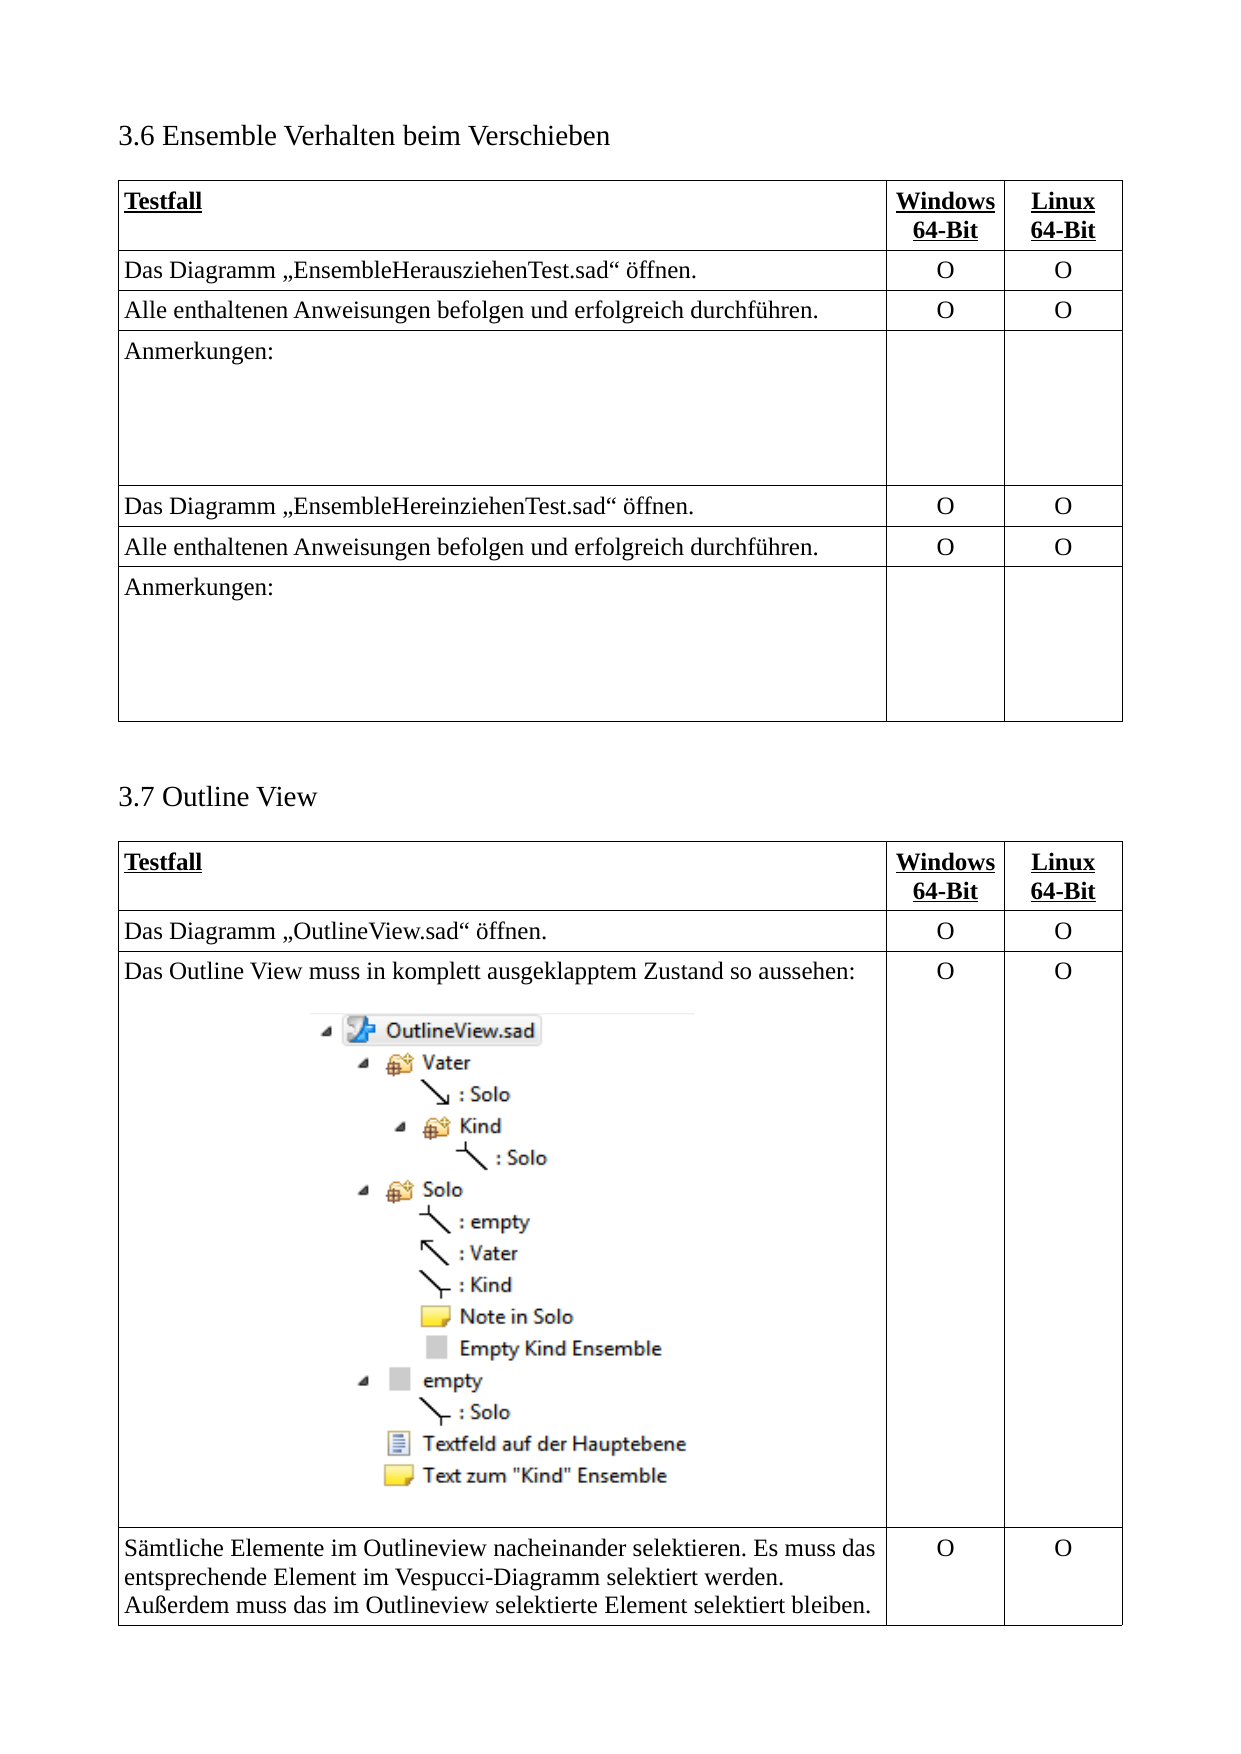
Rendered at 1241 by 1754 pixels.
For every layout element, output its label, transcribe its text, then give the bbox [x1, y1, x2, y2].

table_header Testfall [119, 181, 886, 249]
table_cell O [887, 1528, 1004, 1625]
picture [309, 1013, 695, 1493]
table_cell O [887, 911, 1004, 951]
table_cell Das Diagramm „OutlineView.sad“ öffnen. [119, 911, 886, 951]
table_cell [1005, 331, 1122, 485]
table_cell O [1005, 291, 1122, 330]
table_cell [1005, 567, 1122, 721]
table_cell O [887, 486, 1004, 526]
table_cell O [1005, 911, 1122, 951]
table_cell Das Outline View muss in komplett ausgeklapptem Zustand so aussehen: [119, 952, 886, 1492]
table_cell O [887, 952, 1004, 1527]
table_cell O [1005, 527, 1122, 566]
table_header Windows 64-Bit [887, 842, 1004, 910]
table_cell Alle enthaltenen Anweisungen befolgen und erfolgreich durchführen. [119, 291, 886, 330]
table_cell O [1005, 251, 1122, 290]
text 3.7 Outline View [118, 779, 1122, 812]
table_cell [887, 567, 1004, 721]
table_header Linux 64-Bit [1005, 181, 1122, 249]
table_cell [119, 1493, 886, 1527]
table_cell Anmerkungen: [119, 567, 886, 721]
text 3.6 Ensemble Verhalten beim Verschieben [118, 118, 1122, 152]
table_cell Das Diagramm „EnsembleHerausziehenTest.sad“ öffnen. [119, 251, 886, 290]
table_cell Das Diagramm „EnsembleHereinziehenTest.sad“ öffnen. [119, 486, 886, 526]
table_cell [887, 331, 1004, 485]
table_cell Sämtliche Elemente im Outlineview nacheinander selektieren. Es muss das entsprechende Element im Vespucci-Diagramm selektiert werden. Außerdem muss das im Outlineview selektierte Element selektiert bleiben. [119, 1528, 886, 1625]
table_cell O [887, 527, 1004, 566]
table_cell O [887, 291, 1004, 330]
table_header Linux 64-Bit [1005, 842, 1122, 910]
table_cell O [1005, 1528, 1122, 1625]
table_cell Anmerkungen: [119, 331, 886, 485]
table_cell O [887, 251, 1004, 290]
table_cell O [1005, 952, 1122, 1527]
table_header Testfall [119, 842, 886, 910]
table_header Windows 64-Bit [887, 181, 1004, 249]
table_cell O [1005, 486, 1122, 526]
table_cell Alle enthaltenen Anweisungen befolgen und erfolgreich durchführen. [119, 527, 886, 566]
